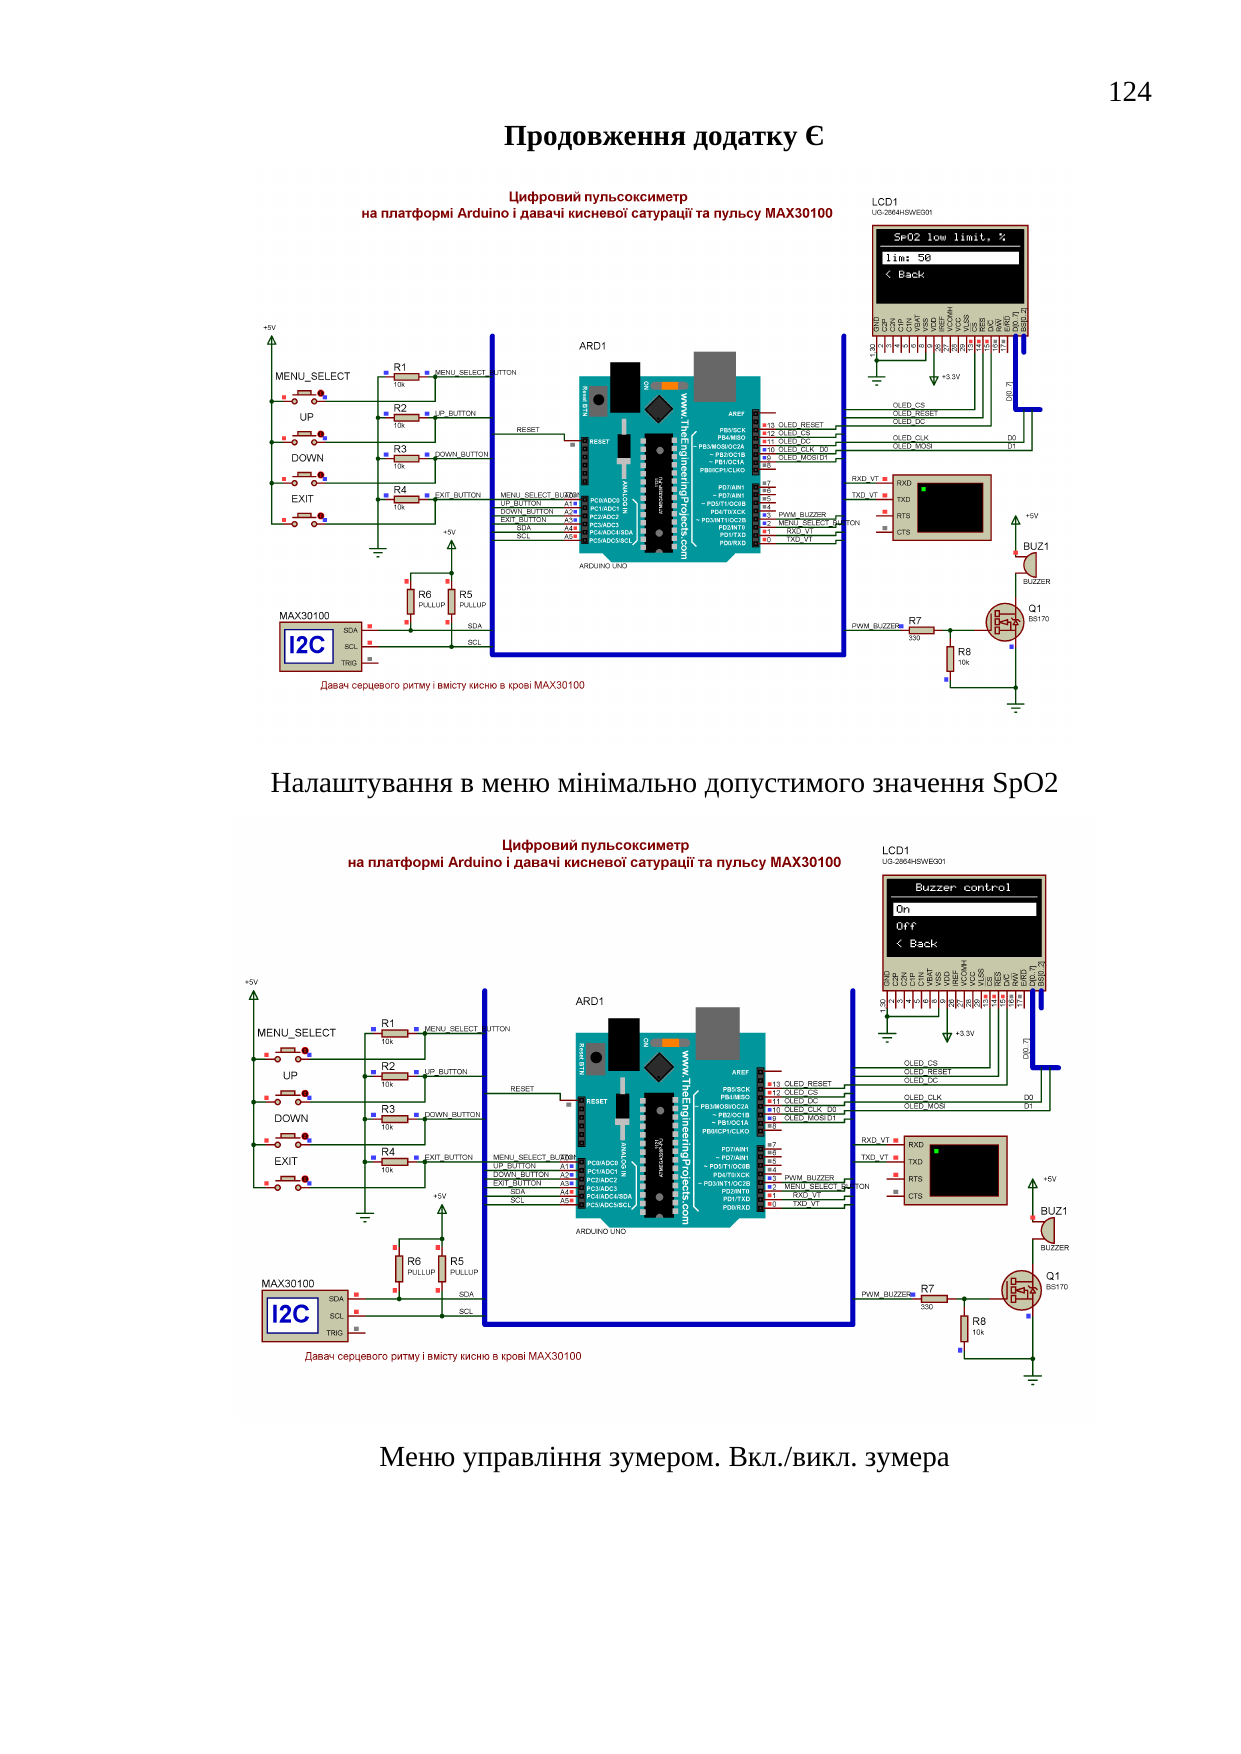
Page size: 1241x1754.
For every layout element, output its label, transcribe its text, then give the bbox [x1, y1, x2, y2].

text Продовження додатку Є [177, 118, 1152, 152]
text Меню управління зумером. Вкл./викл. зумера [177, 1439, 1152, 1473]
picture [252, 168, 1077, 749]
picture [232, 815, 1097, 1423]
text Налаштування в меню мінімально допустимого значення SpO2 [177, 765, 1152, 799]
